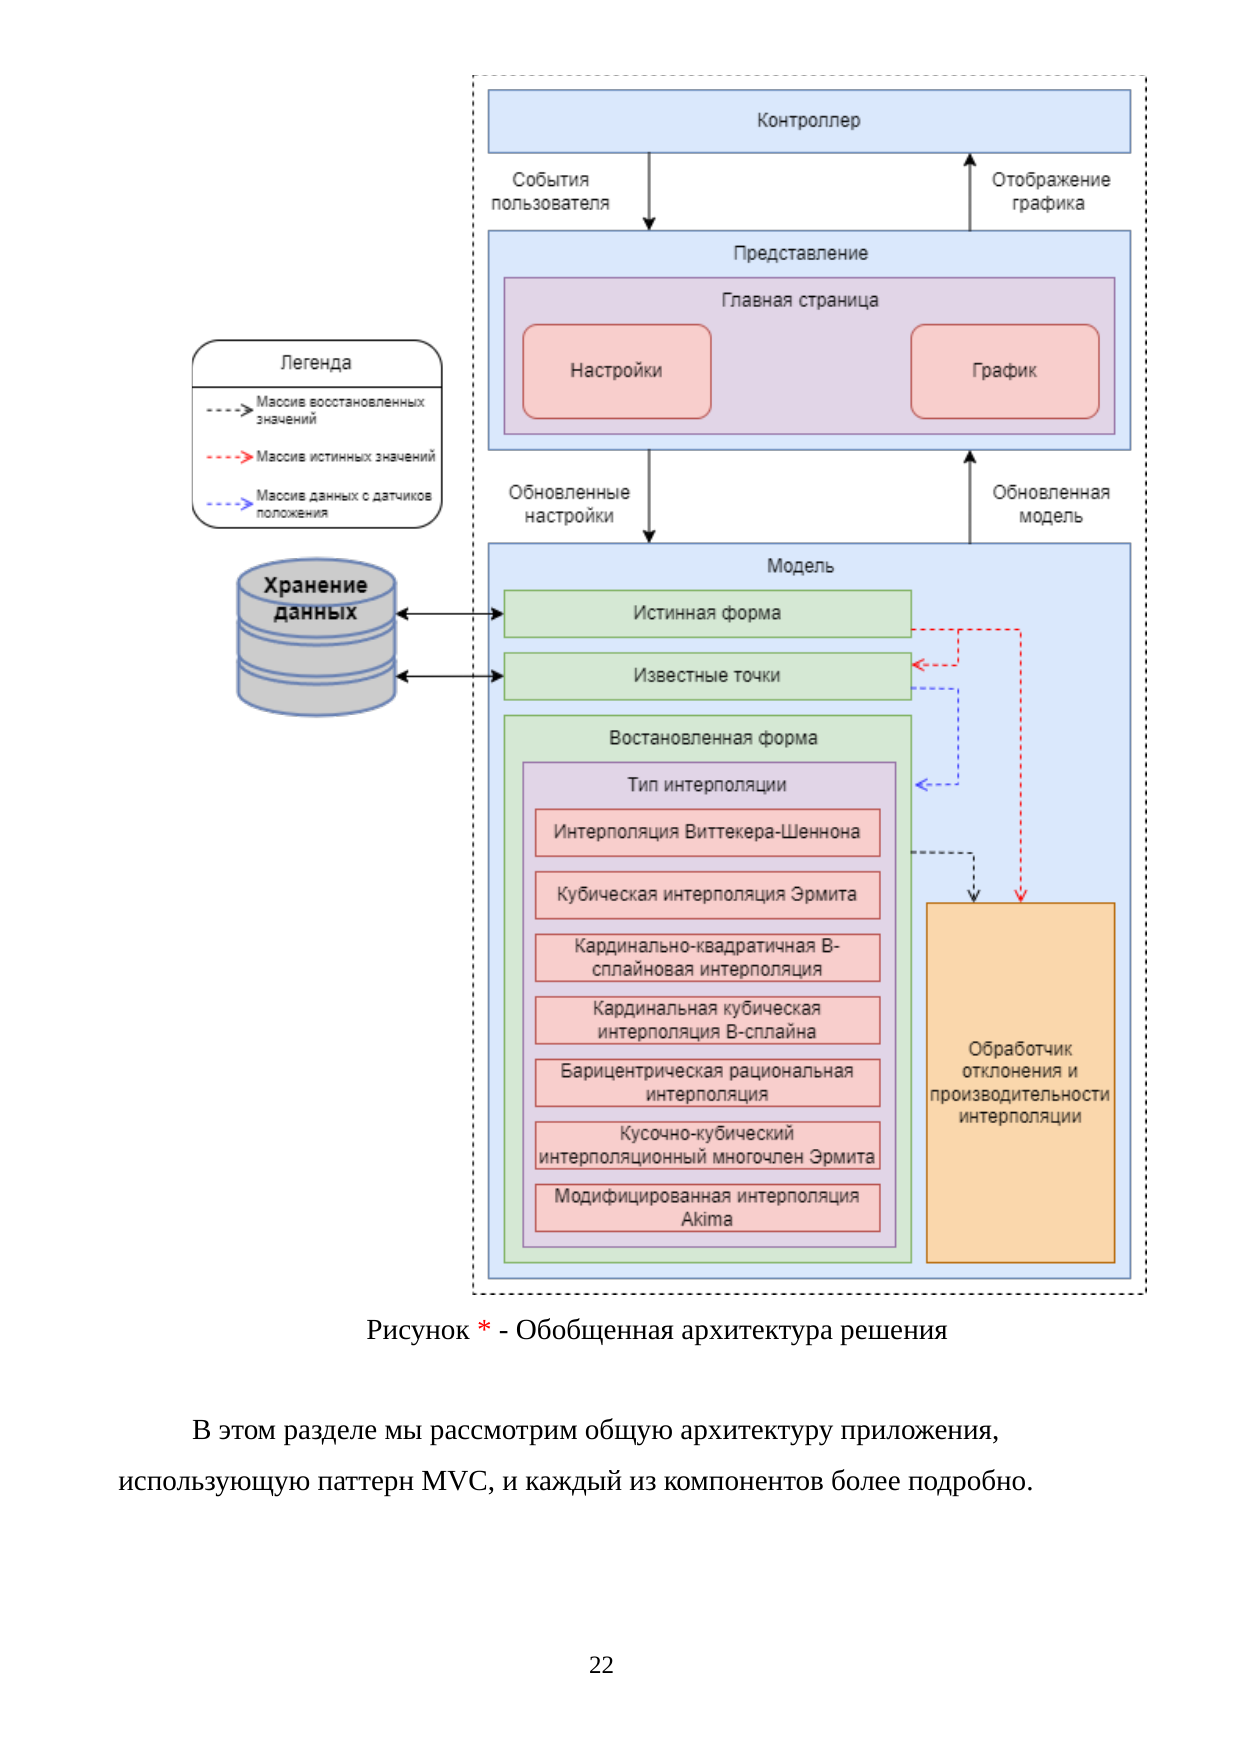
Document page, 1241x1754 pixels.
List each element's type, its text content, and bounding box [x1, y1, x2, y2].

text В этом разделе мы рассмотрим общую архитектуру приложения, использующую паттерн MVC, и каждый из компонентов более подробно. [118, 1412, 1122, 1496]
text Рисунок * - Обобщенная архитектура решения [192, 1312, 1122, 1345]
